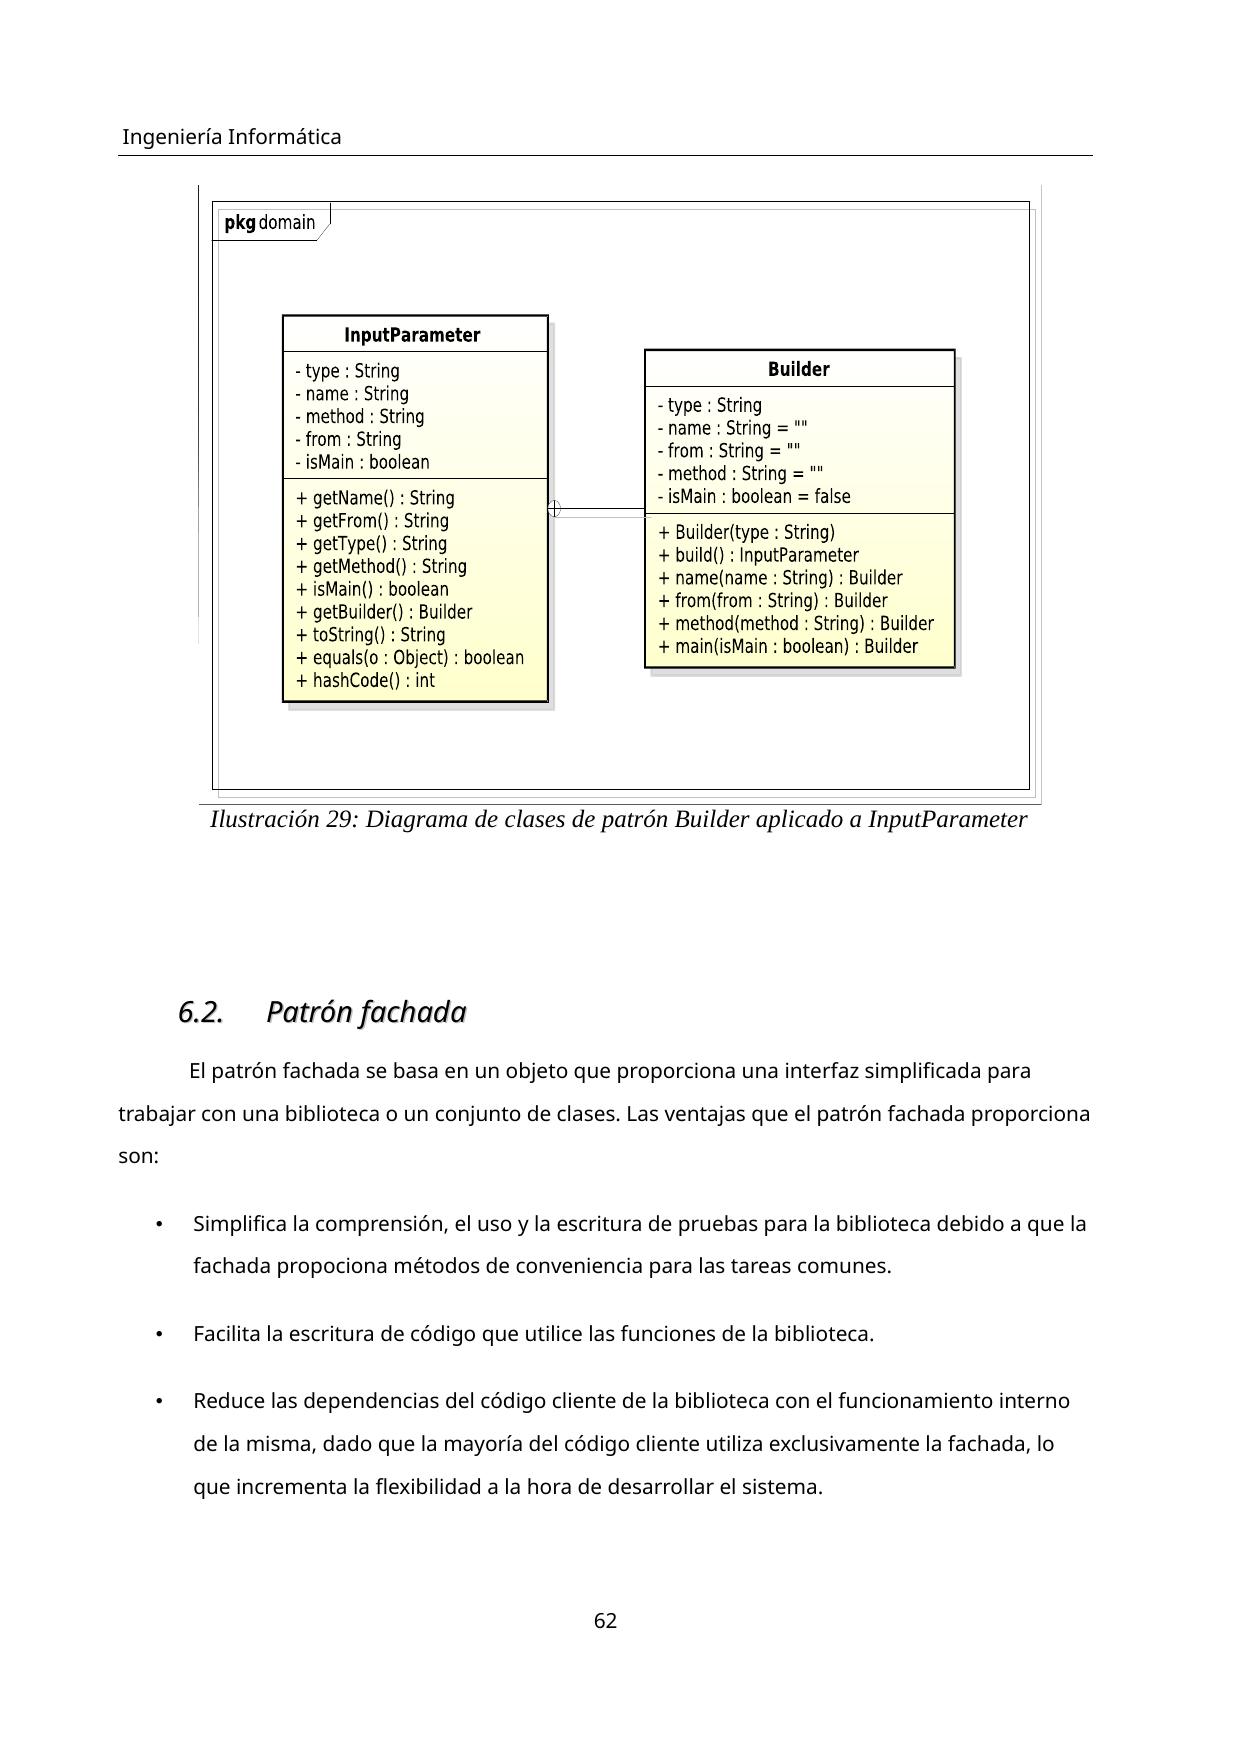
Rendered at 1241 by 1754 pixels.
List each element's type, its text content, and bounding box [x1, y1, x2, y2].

subtitle Patrón fachada [177, 991, 1093, 1031]
text Ilustración 29: Diagrama de clases de patrón Builder aplicado a InputParameter [176, 197, 1064, 833]
list Reduce las dependencias del código cliente de la biblioteca con el funcionamiento interno de la misma, dado que la mayoría del código cliente utiliza exclusivamente la fachada, lo que incrementa la flexibilidad a la hora de desarrollar el sistema. [156, 1387, 1093, 1500]
list Facilita la escritura de código que utilice las funciones de la biblioteca. [156, 1319, 1093, 1347]
text El patrón fachada se basa en un objeto que proporciona una interfaz simplificada para trabajar con una biblioteca o un conjunto de clases. Las ventajas que el patrón fachada proporciona son: [118, 1056, 1093, 1170]
list Simplifica la comprensión, el uso y la escritura de pruebas para la biblioteca debido a que la fachada propociona métodos de conveniencia para las tareas comunes. [156, 1209, 1093, 1280]
